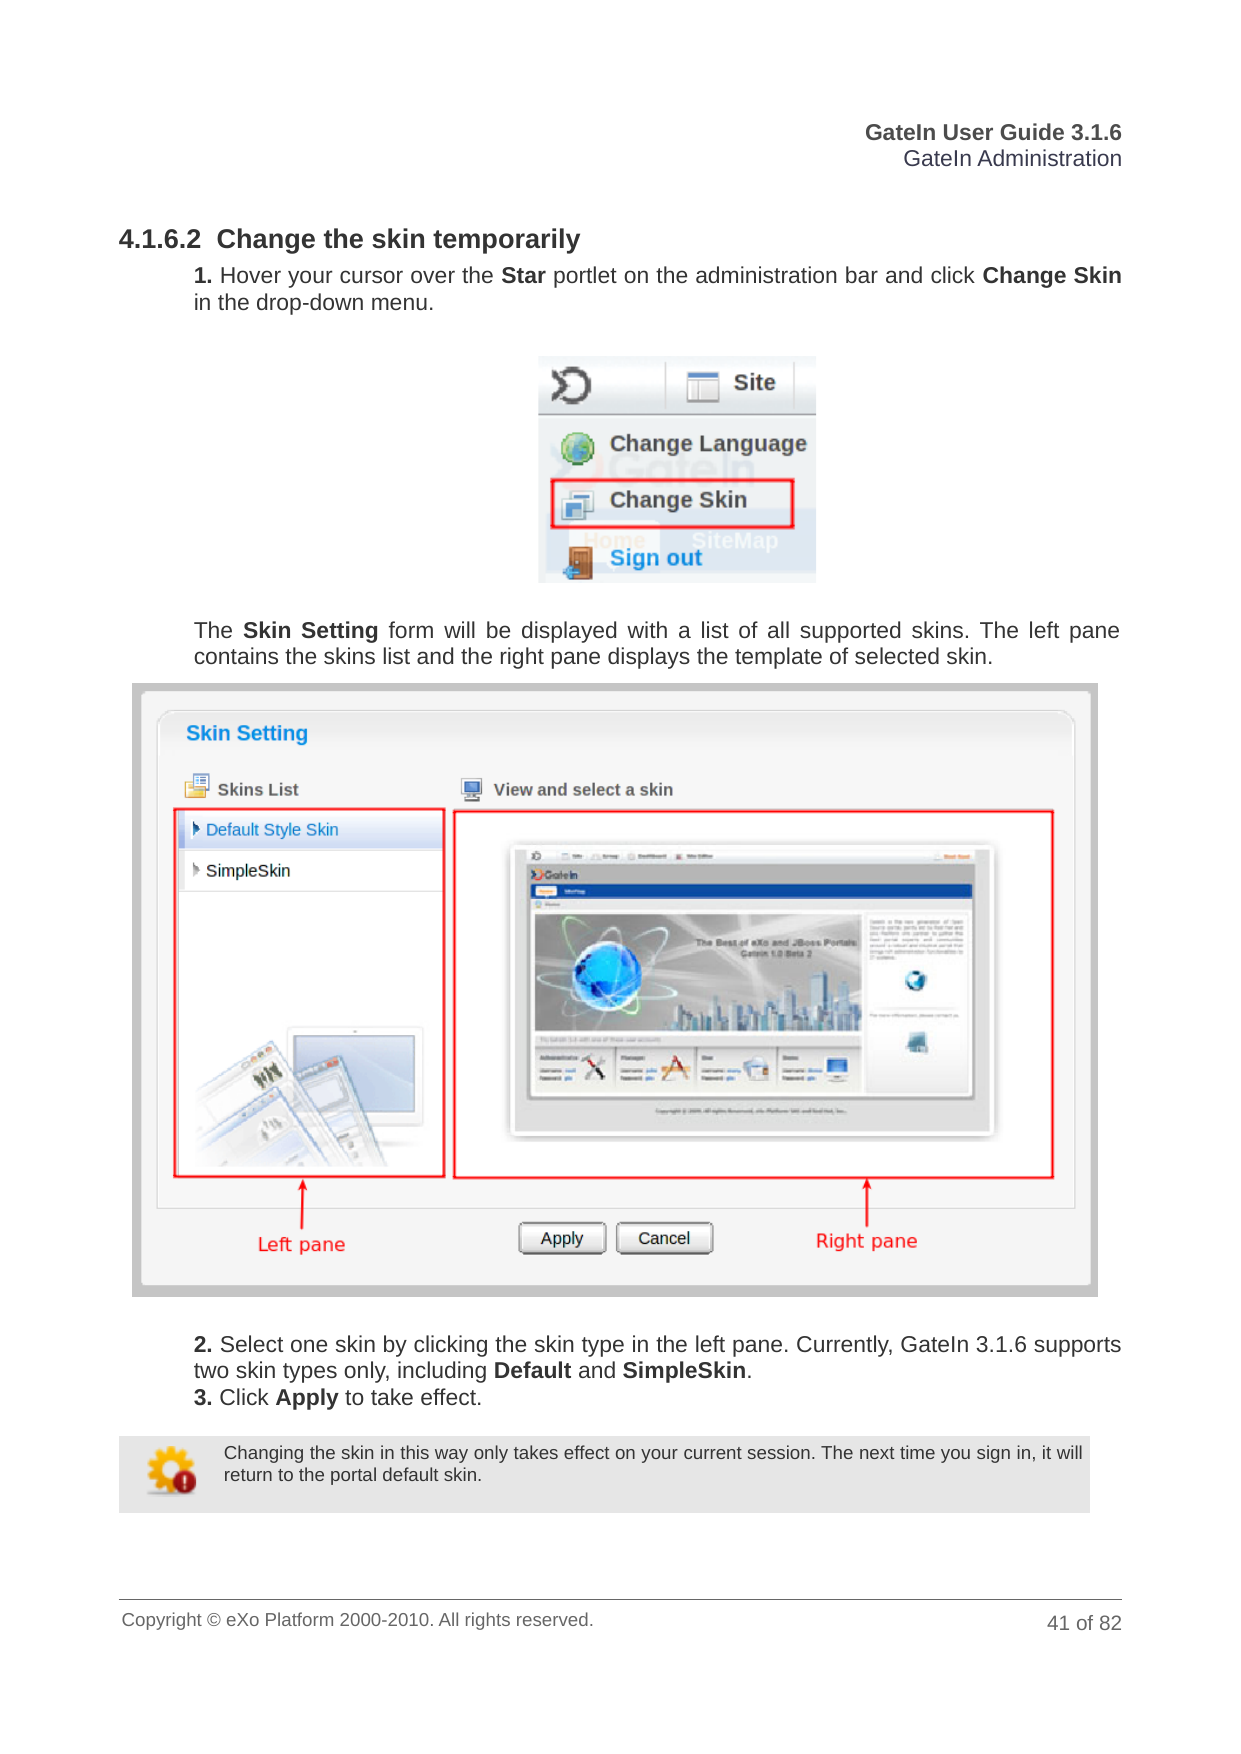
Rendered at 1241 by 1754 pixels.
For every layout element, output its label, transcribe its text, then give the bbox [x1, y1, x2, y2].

list 2. Select one skin by clicking the skin type in the left pane. Currently, GateIn 3.1.6 supports two skin types only, including Default and SimpleSkin. [156, 1331, 1122, 1383]
list The Skin Setting form will be displayed with a list of all supported skins. The left pane contains the skins list and the right pane displays the template of selected skin. [156, 617, 1122, 669]
picture [146, 1446, 197, 1497]
table_header [119, 1436, 217, 1513]
subtitle Change the skin temporarily [118, 223, 1122, 255]
list 3. Click Apply to take effect. [156, 1383, 1122, 1410]
table_header Changing the skin in this way only takes effect on your current session. The next time you sign in, it will return to the portal default skin. [217, 1436, 1090, 1513]
list 1. Hover your cursor over the Star portlet on the administration bar and click Change Skin in the drop-down menu. [156, 262, 1122, 315]
picture [132, 683, 1098, 1297]
picture [538, 356, 817, 583]
